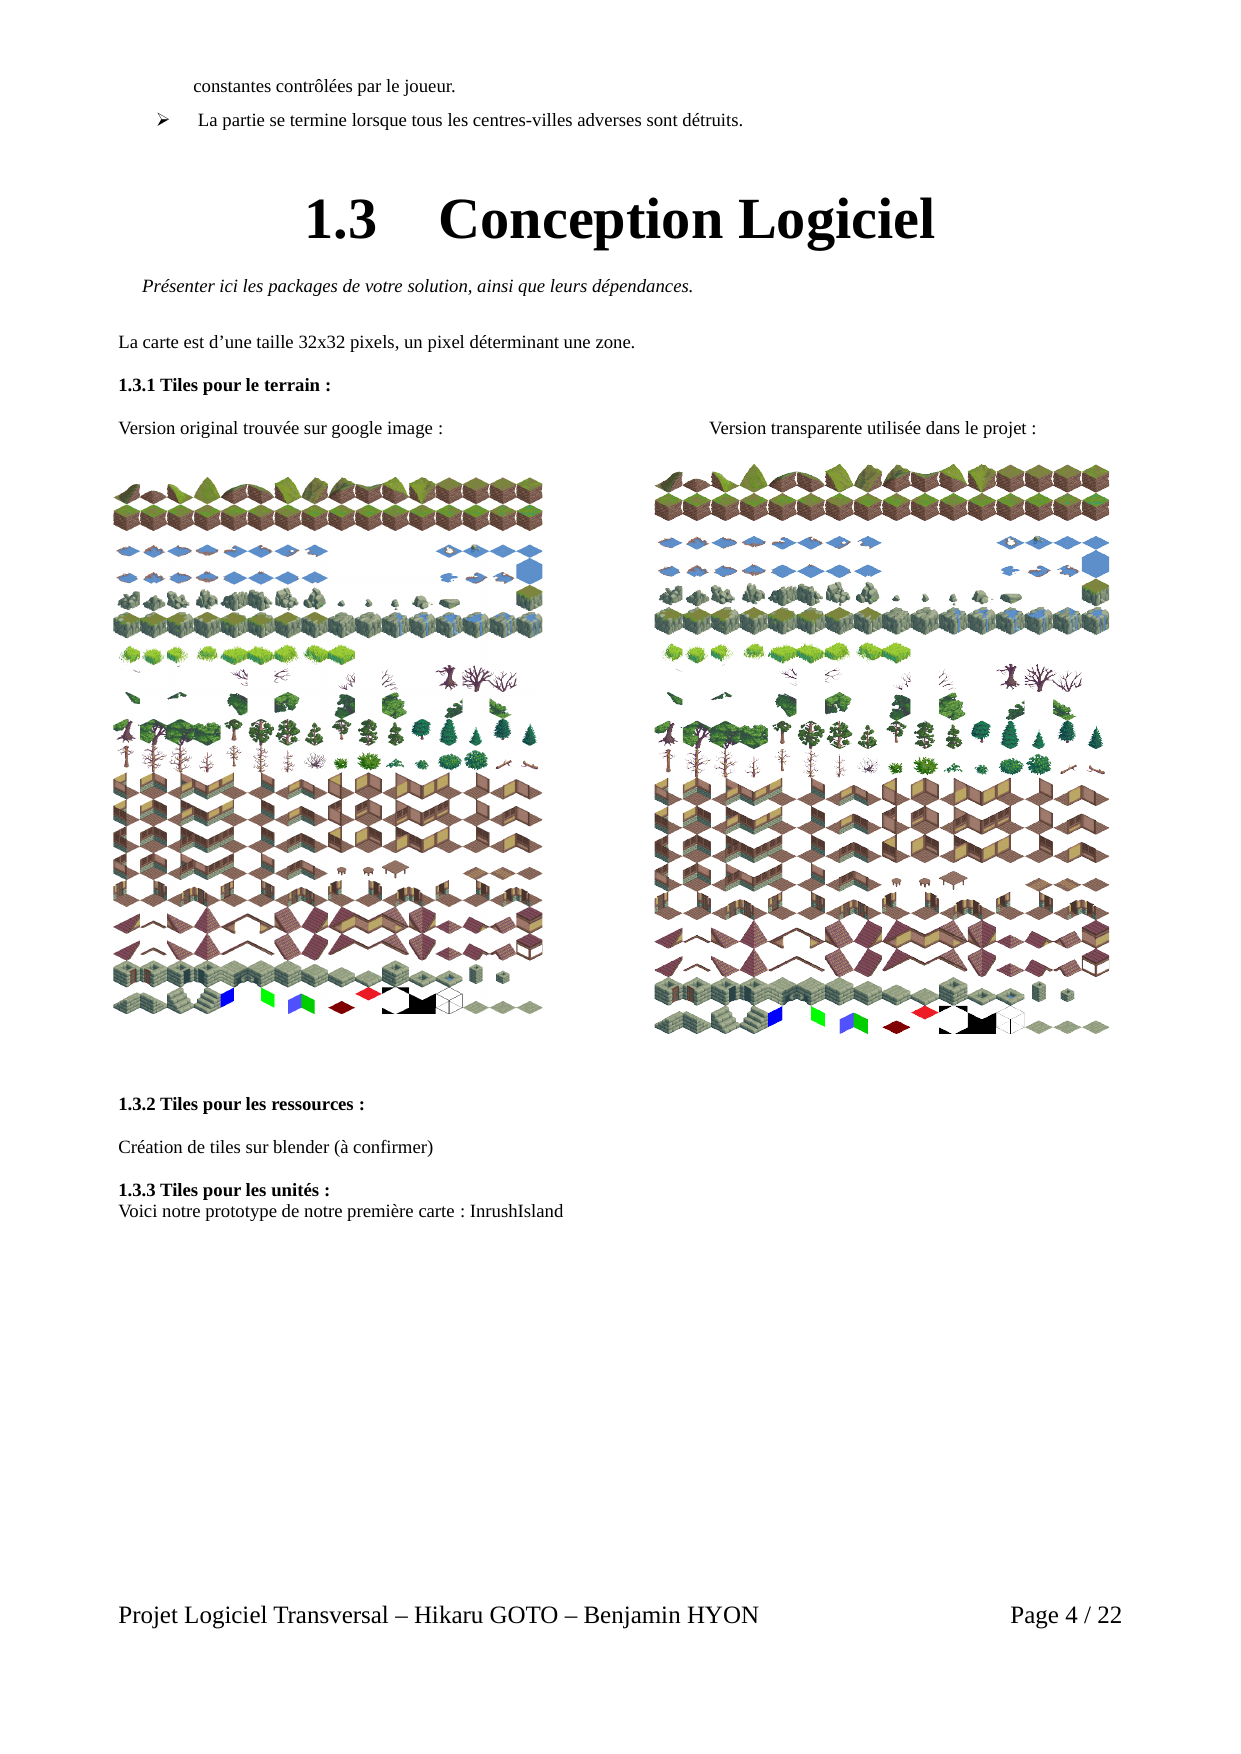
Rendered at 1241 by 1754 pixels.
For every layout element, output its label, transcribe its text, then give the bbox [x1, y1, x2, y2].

text 1.3.1 Tiles pour le terrain : [118, 374, 1122, 395]
text Voici notre prototype de notre première carte : InrushIsland [118, 1200, 1122, 1222]
text Version original trouvée sur google image : Version transparente utilisée dans le projet : [118, 417, 1122, 438]
picture [654, 464, 1110, 1034]
text 1.3.2 Tiles pour les ressources : [118, 1092, 1122, 1114]
text La carte est d’une taille 32x32 pixels, un pixel déterminant une zone. [118, 331, 1122, 352]
list La partie se termine lorsque tous les centres-villes adverses sont détruits. [156, 109, 1122, 131]
text Création de tiles sur blender (à confirmer) [118, 1136, 1122, 1157]
list constantes contrôlées par le joueur. [156, 75, 1122, 97]
text Présenter ici les packages de votre solution, ainsi que leurs dépendances. [142, 275, 1122, 297]
text 1.3.3 Tiles pour les unités : [118, 1179, 1122, 1200]
subtitle Conception Logiciel [118, 184, 1122, 251]
picture [113, 477, 543, 1014]
